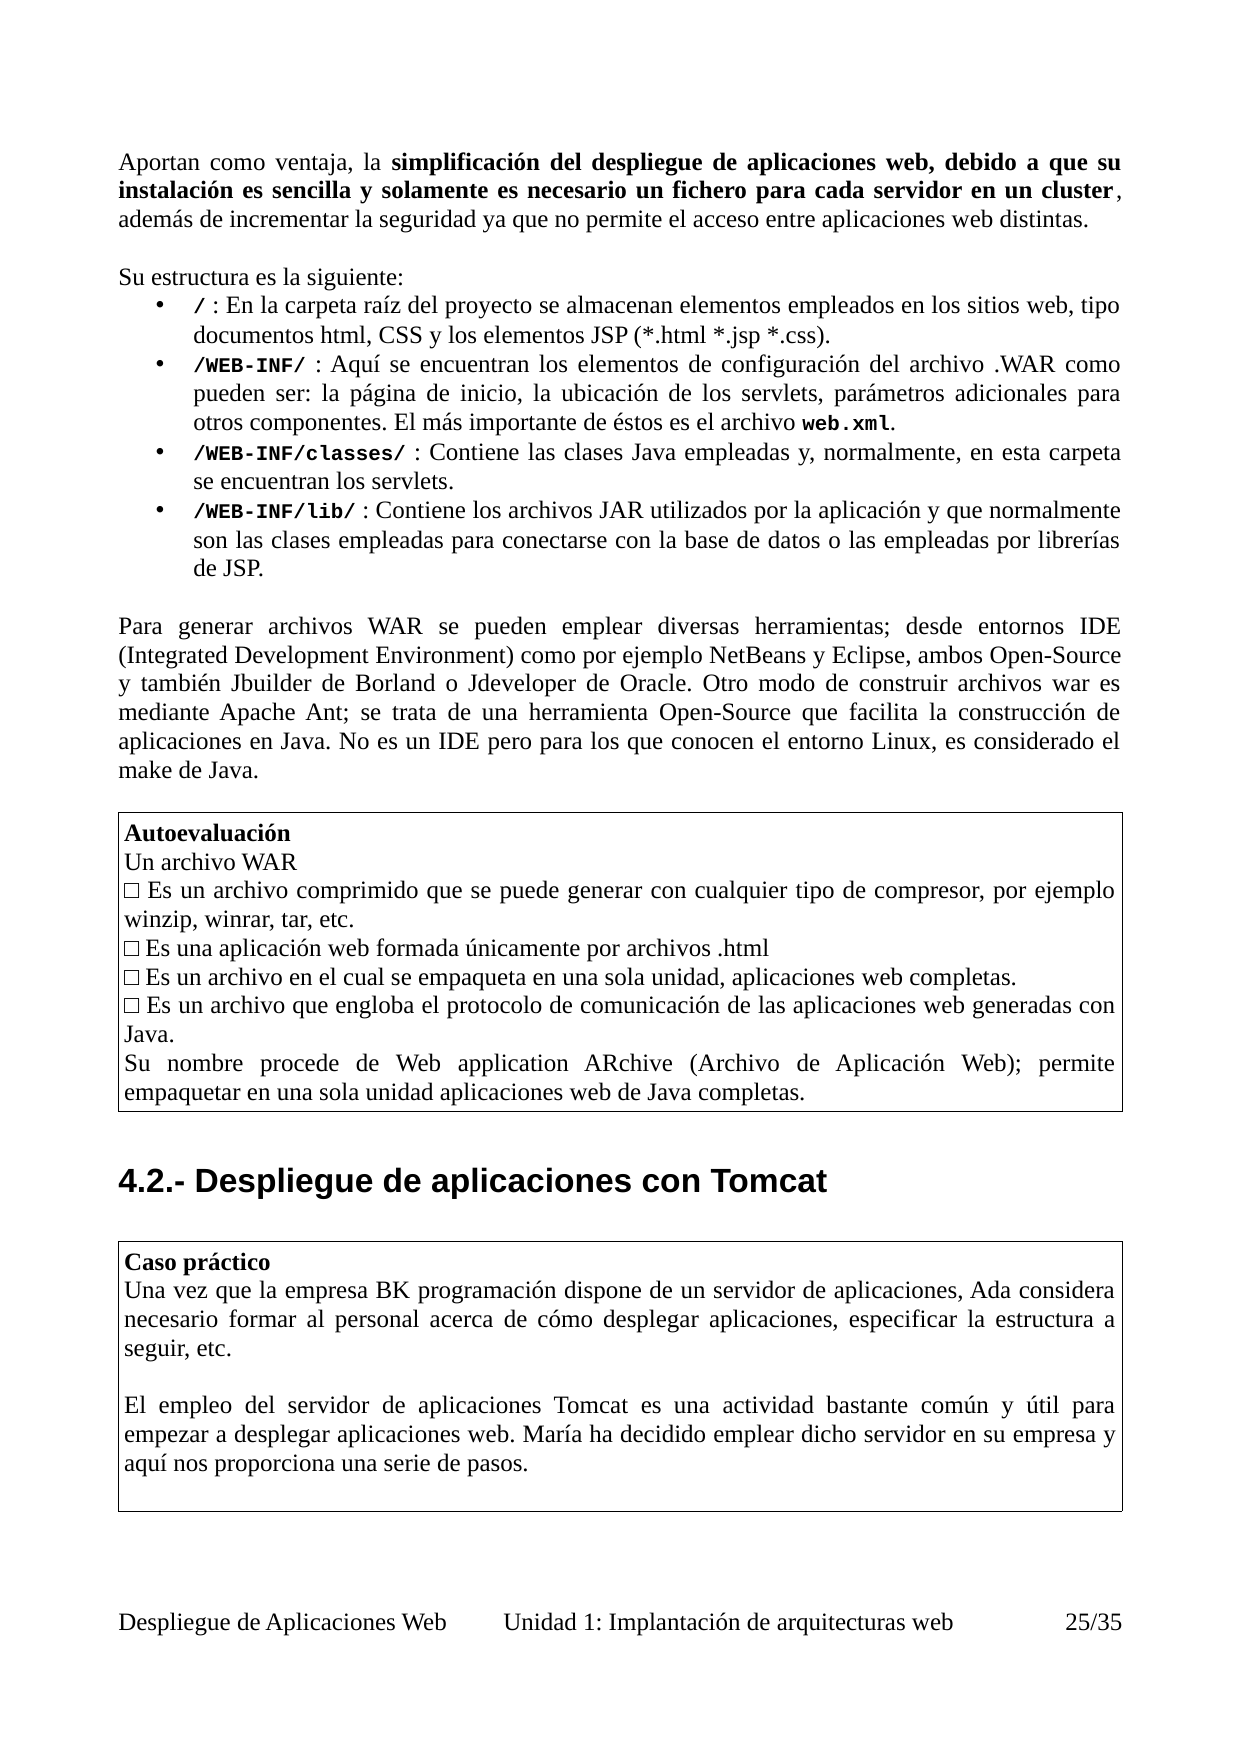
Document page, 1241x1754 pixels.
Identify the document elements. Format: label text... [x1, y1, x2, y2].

list /WEB-INF/lib/ : Contiene los archivos JAR utilizados por la aplicación y que normalmente son las clases empleadas para conectarse con la base de datos o las empleadas por librerías de JSP. [156, 495, 1122, 582]
list /WEB-INF/ : Aquí se encuentran los elementos de configuración del archivo .WAR como pueden ser: la página de inicio, la ubicación de los servlets, parámetros adicionales para otros componentes. El más importante de éstos es el archivo web.xml. [156, 349, 1122, 437]
list / : En la carpeta raíz del proyecto se almacenan elementos empleados en los sitios web, tipo documentos html, CSS y los elementos JSP (*.html *.jsp *.css). [156, 291, 1122, 349]
text Para generar archivos WAR se pueden emplear diversas herramientas; desde entornos IDE (Integrated Development Environment) como por ejemplo NetBeans y Eclipse, ambos Open-Source y también Jbuilder de Borland o Jdeveloper de Oracle. Otro modo de construir archivos war es mediante Apache Ant; se trata de una herramienta Open-Source que facilita la construcción de aplicaciones en Java. No es un IDE pero para los que conocen el entorno Linux, es considerado el make de Java. [118, 611, 1122, 783]
table_header Autoevaluación Un archivo WAR □ Es un archivo comprimido que se puede generar con cualquier tipo de compresor, por ejemplo winzip, winrar, tar, etc. □ Es una aplicación web formada únicamente por archivos .html □ Es un archivo en el cual se empaqueta en una sola unidad, aplicaciones web completas. □ Es un archivo que engloba el protocolo de comunicación de las aplicaciones web generadas con Java. Su nombre procede de Web application ARchive (Archivo de Aplicación Web); permite empaquetar en una sola unidad aplicaciones web de Java completas. [119, 813, 1122, 1111]
table_header Caso práctico Una vez que la empresa BK programación dispone de un servidor de aplicaciones, Ada considera necesario formar al personal acerca de cómo desplegar aplicaciones, especificar la estructura a seguir, etc. El empleo del servidor de aplicaciones Tomcat es una actividad bastante común y útil para empezar a desplegar aplicaciones web. María ha decidido emplear dicho servidor en su empresa y aquí nos proporciona una serie de pasos. [119, 1242, 1122, 1511]
list /WEB-INF/classes/ : Contiene las clases Java empleadas y, normalmente, en esta carpeta se encuentran los servlets. [156, 437, 1122, 495]
text Su estructura es la siguiente: [118, 262, 1122, 291]
text Aportan como ventaja, la simplificación del despliegue de aplicaciones web, debido a que su instalación es sencilla y solamente es necesario un fichero para cada servidor en un cluster, además de incrementar la seguridad ya que no permite el acceso entre aplicaciones web distintas. [118, 147, 1122, 233]
subtitle 4.2.- Despliegue de aplicaciones con Tomcat [118, 1161, 1122, 1200]
